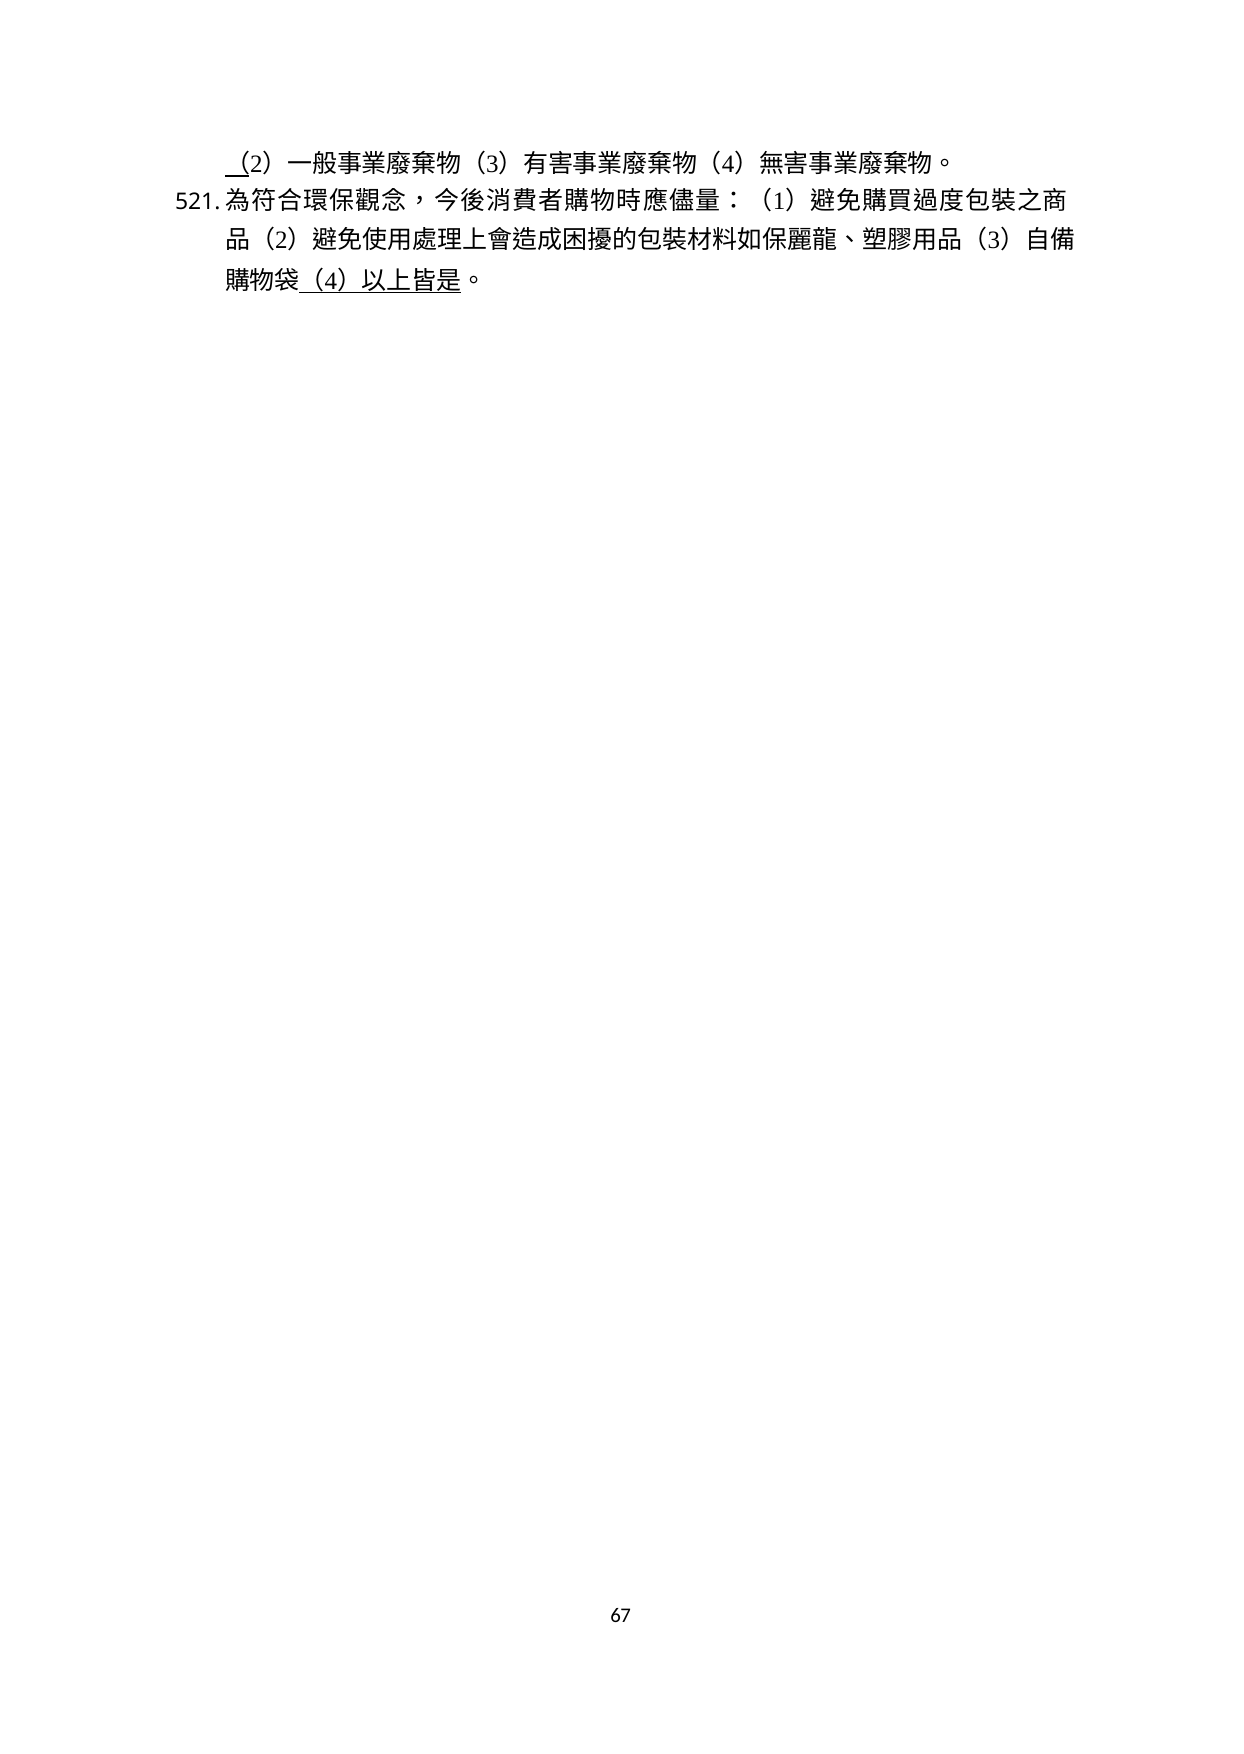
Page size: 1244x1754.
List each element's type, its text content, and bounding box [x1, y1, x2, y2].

text 品（2）避免使用處理上會造成困擾的包裝材料如保麗龍、塑膠用品（3）自備購物袋（4）以上皆是。 [225, 219, 1082, 297]
list （2）一般事業廢棄物（3）有害事業廢棄物（4）無害事業廢棄物。 [175, 144, 1082, 180]
list 為符合環保觀念，今後消費者購物時應儘量：（1）避免購買過度包裝之商 [175, 185, 1119, 216]
